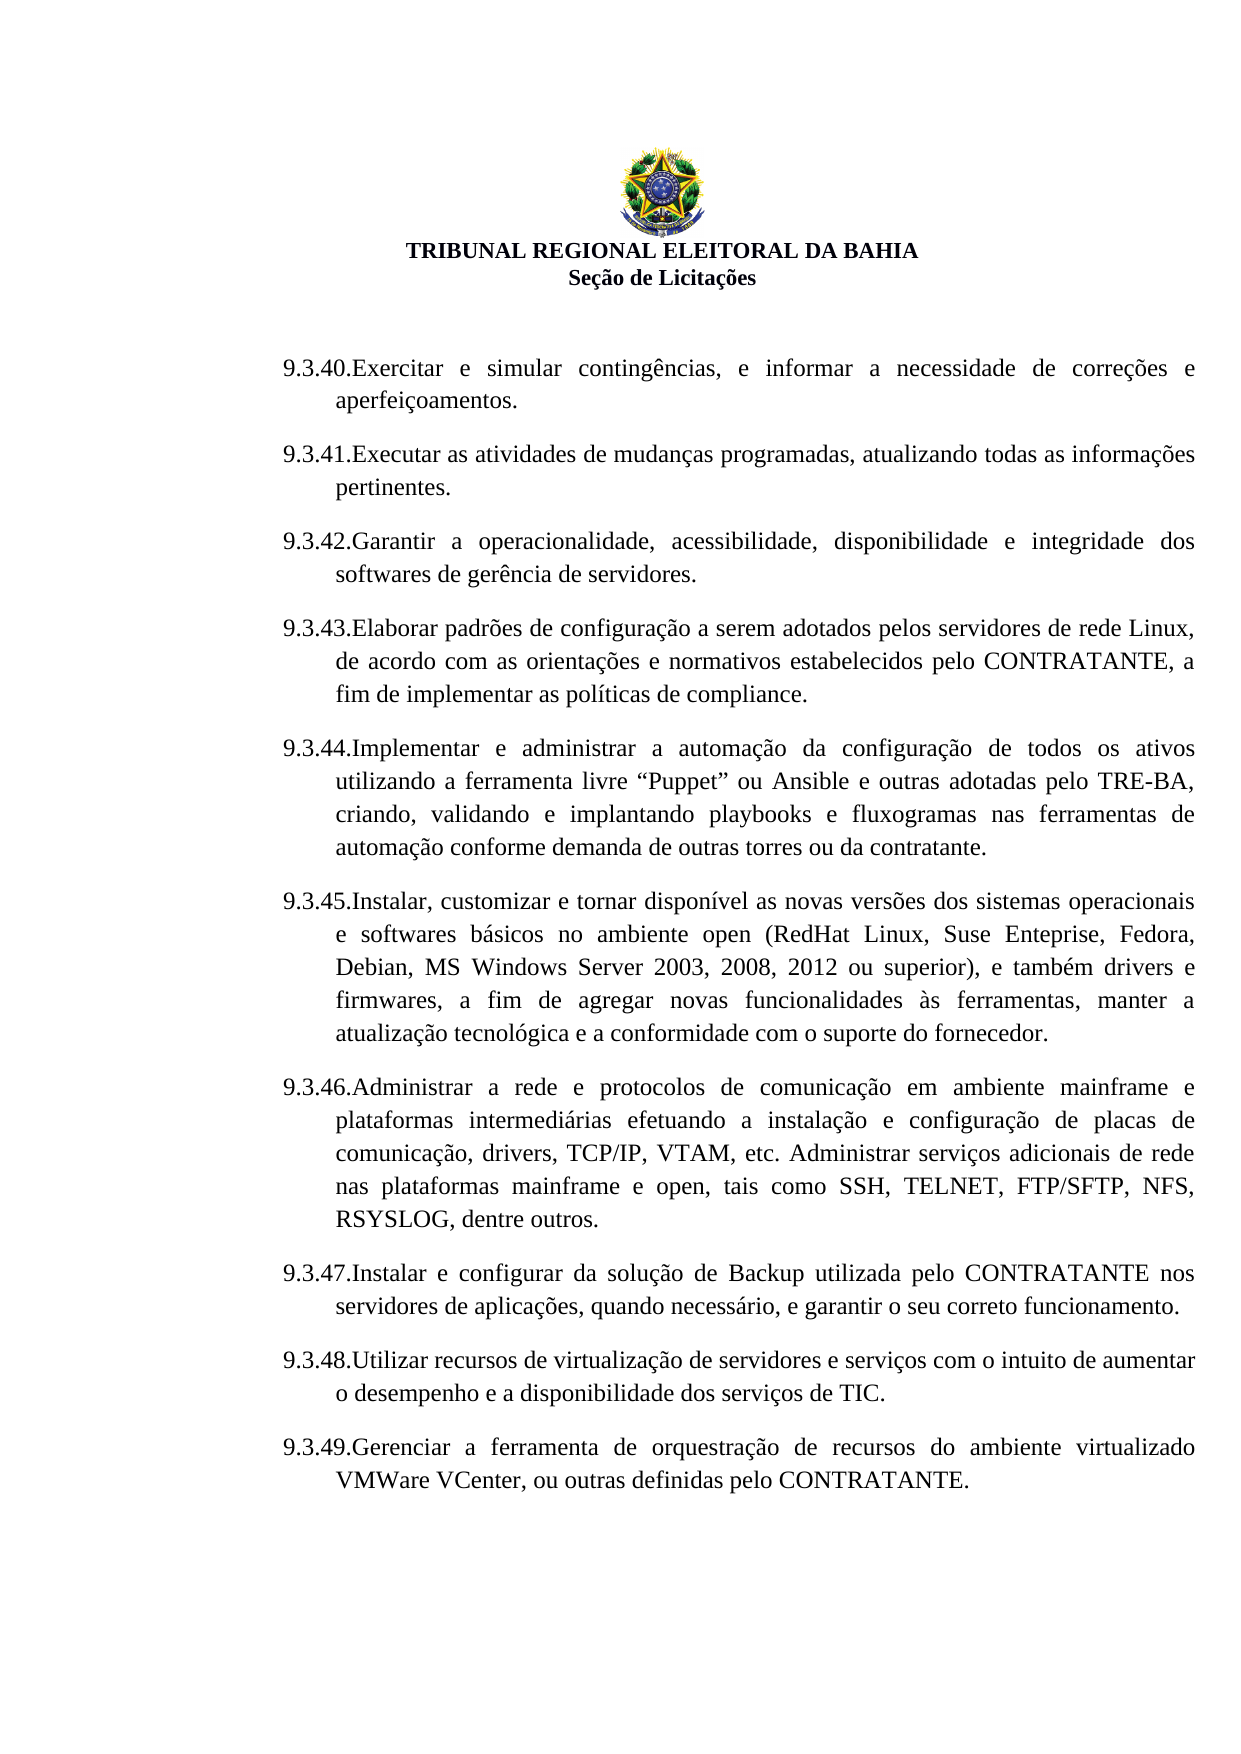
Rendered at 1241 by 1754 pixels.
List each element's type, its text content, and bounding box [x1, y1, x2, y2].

list Elaborar padrões de configuração a serem adotados pelos servidores de rede Linux, de acordo com as orientações e normativos estabelecidos pelo CONTRATANTE, a fim de implementar as políticas de compliance. [283, 613, 1196, 708]
list Implementar e administrar a automação da configuração de todos os ativos utilizando a ferramenta livre “Puppet” ou Ansible e outras adotadas pelo TRE-BA, criando, validando e implantando playbooks e fluxogramas nas ferramentas de automação conforme demanda de outras torres ou da contratante. [283, 733, 1196, 861]
list Utilizar recursos de virtualização de servidores e serviços com o intuito de aumentar o desempenho e a disponibilidade dos serviços de TIC. [283, 1345, 1196, 1407]
list Instalar, customizar e tornar disponível as novas versões dos sistemas operacionais e softwares básicos no ambiente open (RedHat Linux, Suse Enteprise, Fedora, Debian, MS Windows Server 2003, 2008, 2012 ou superior), e também drivers e firmwares, a fim de agregar novas funcionalidades às ferramentas, manter a atualização tecnológica e a conformidade com o suporte do fornecedor. [283, 886, 1196, 1047]
list Gerenciar a ferramenta de orquestração de recursos do ambiente virtualizado VMWare VCenter, ou outras definidas pelo CONTRATANTE. [283, 1432, 1196, 1493]
list Executar as atividades de mudanças programadas, atualizando todas as informações pertinentes. [283, 439, 1196, 501]
list Administrar a rede e protocolos de comunicação em ambiente mainframe e plataformas intermediárias efetuando a instalação e configuração de placas de comunicação, drivers, TCP/IP, VTAM, etc. Administrar serviços adicionais de rede nas plataformas mainframe e open, tais como SSH, TELNET, FTP/SFTP, NFS, RSYSLOG, dentre outros. [283, 1072, 1196, 1233]
list Exercitar e simular contingências, e informar a necessidade de correções e aperfeiçoamentos. [283, 353, 1196, 414]
list Garantir a operacionalidade, acessibilidade, disponibilidade e integridade dos softwares de gerência de servidores. [283, 526, 1196, 588]
list Instalar e configurar da solução de Backup utilizada pelo CONTRATANTE nos servidores de aplicações, quando necessário, e garantir o seu correto funcionamento. [283, 1258, 1196, 1320]
